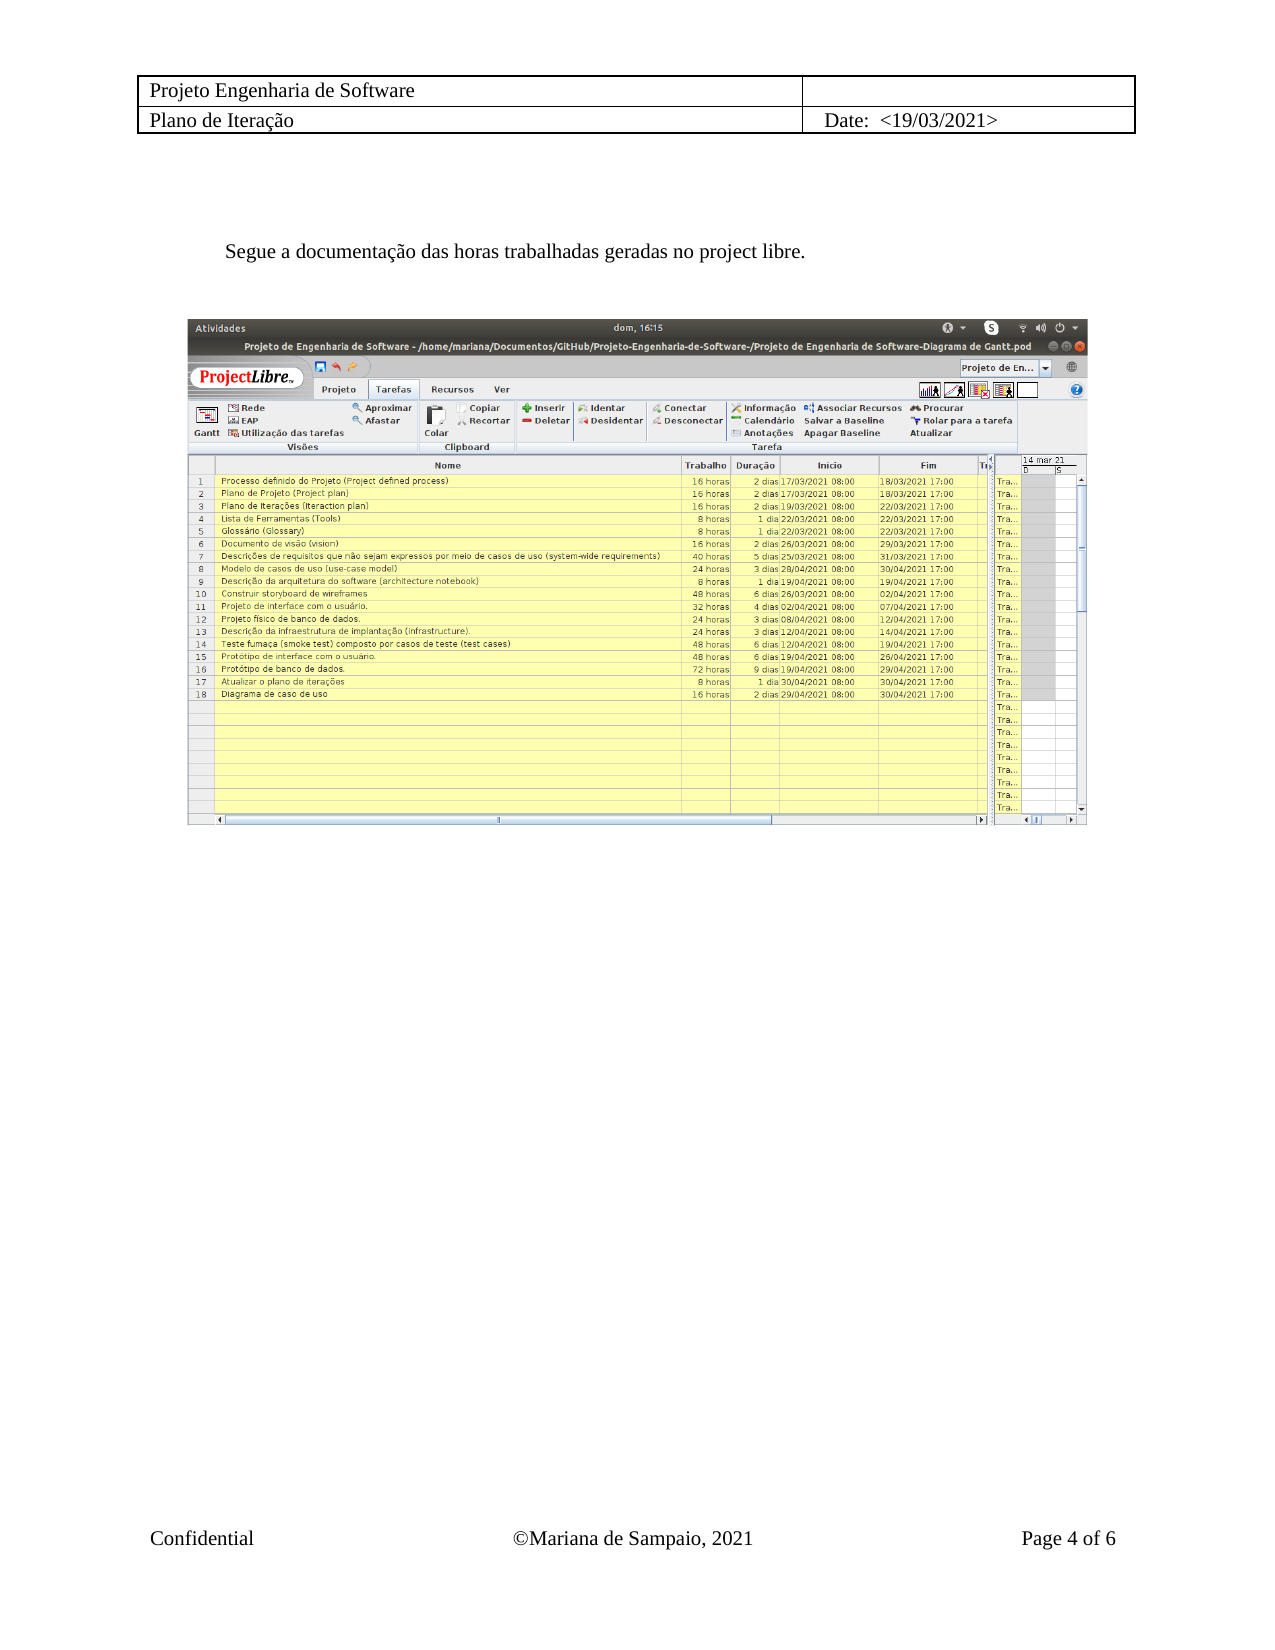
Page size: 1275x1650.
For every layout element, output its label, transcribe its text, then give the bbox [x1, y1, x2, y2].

text Segue a documentação das horas trabalhadas geradas no project libre. [225, 239, 1125, 263]
picture [187, 319, 1088, 826]
